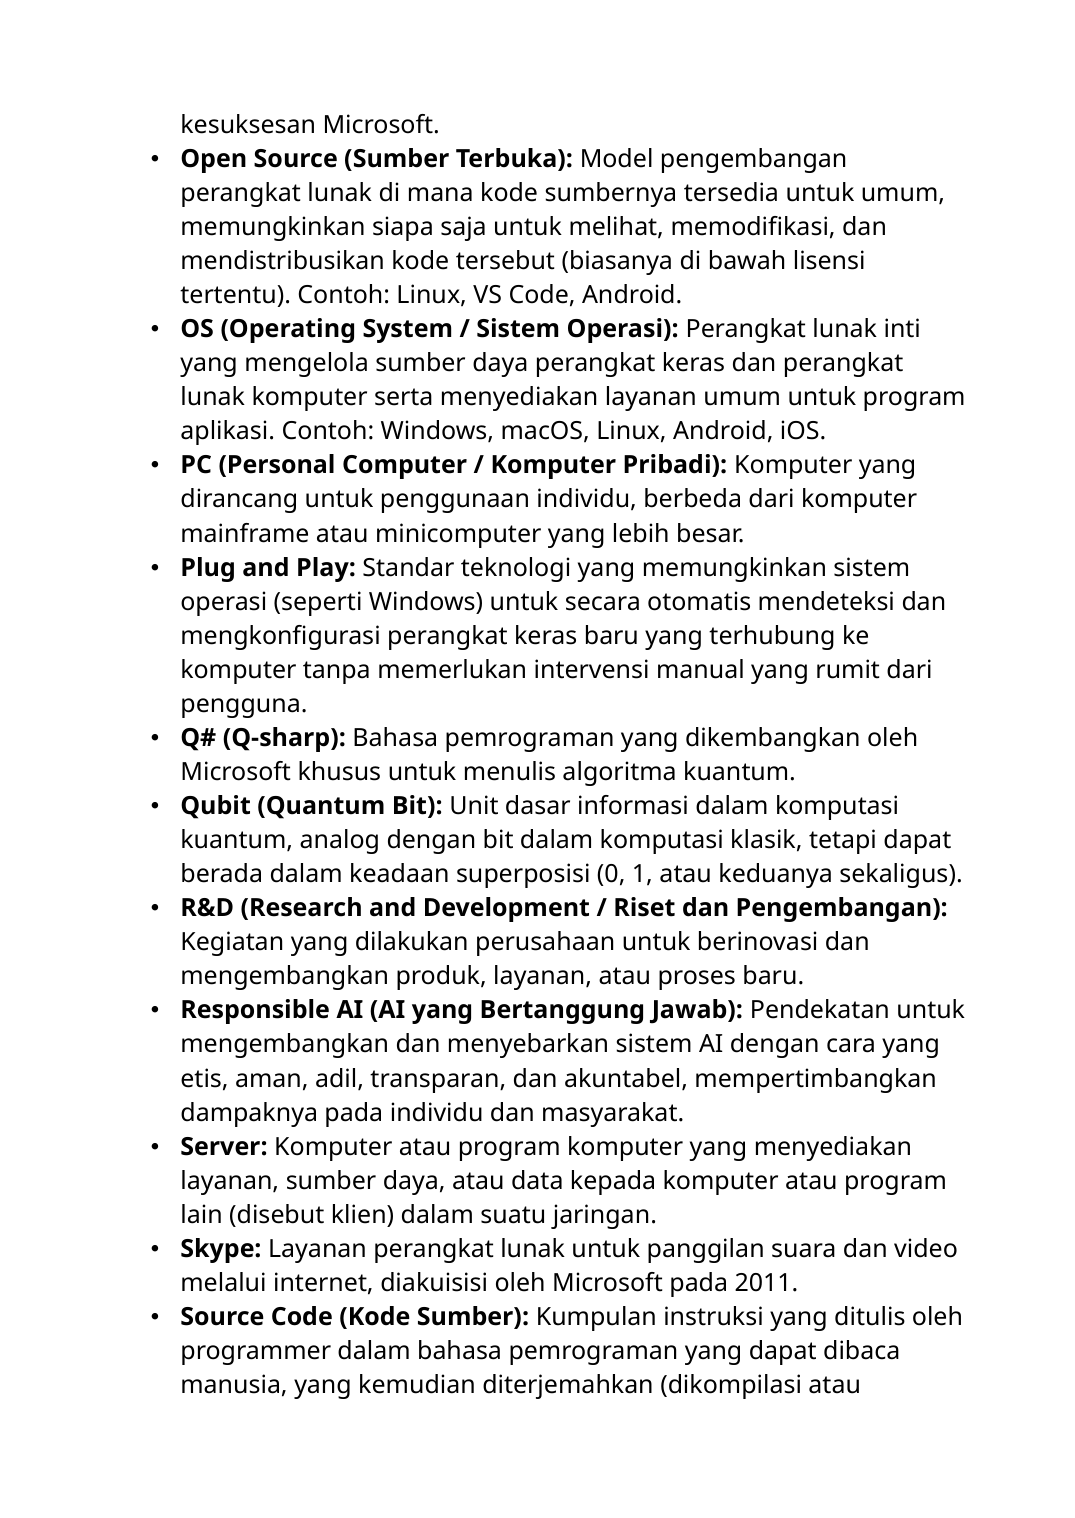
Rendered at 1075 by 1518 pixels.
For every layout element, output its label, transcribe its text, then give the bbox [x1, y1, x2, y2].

list Open Source (Sumber Terbuka): Model pengembangan perangkat lunak di mana kode sumbernya tersedia untuk umum, memungkinkan siapa saja untuk melihat, memodifikasi, dan mendistribusikan kode tersebut (biasanya di bawah lisensi tertentu). Contoh: Linux, VS Code, Android. [151, 141, 968, 311]
list Plug and Play: Standar teknologi yang memungkinkan sistem operasi (seperti Windows) untuk secara otomatis mendeteksi dan mengkonfigurasi perangkat keras baru yang terhubung ke komputer tanpa memerlukan intervensi manual yang rumit dari pengguna. [151, 549, 968, 719]
list Qubit (Quantum Bit): Unit dasar informasi dalam komputasi kuantum, analog dengan bit dalam komputasi klasik, tetapi dapat berada dalam keadaan superposisi (0, 1, atau keduanya sekaligus). [151, 788, 968, 890]
list Server: Komputer atau program komputer yang menyediakan layanan, sumber daya, atau data kepada komputer atau program lain (disebut klien) dalam suatu jaringan. [151, 1128, 968, 1231]
list OS (Operating System / Sistem Operasi): Perangkat lunak inti yang mengelola sumber daya perangkat keras dan perangkat lunak komputer serta menyediakan layanan umum untuk program aplikasi. Contoh: Windows, macOS, Linux, Android, iOS. [151, 311, 968, 447]
list Skype: Layanan perangkat lunak untuk panggilan suara dan video melalui internet, diakuisisi oleh Microsoft pada 2011. [151, 1231, 968, 1299]
list Q# (Q-sharp): Bahasa pemrograman yang dikembangkan oleh Microsoft khusus untuk menulis algoritma kuantum. [151, 719, 968, 788]
list kesuksesan Microsoft. [151, 106, 968, 141]
list Responsible AI (AI yang Bertanggung Jawab): Pendekatan untuk mengembangkan dan menyebarkan sistem AI dengan cara yang etis, aman, adil, transparan, dan akuntabel, mempertimbangkan dampaknya pada individu dan masyarakat. [151, 992, 968, 1128]
list Source Code (Kode Sumber): Kumpulan instruksi yang ditulis oleh programmer dalam bahasa pemrograman yang dapat dibaca manusia, yang kemudian diterjemahkan (dikompilasi atau [151, 1299, 968, 1401]
list R&D (Research and Development / Riset dan Pengembangan): Kegiatan yang dilakukan perusahaan untuk berinovasi dan mengembangkan produk, layanan, atau proses baru. [151, 890, 968, 992]
list PC (Personal Computer / Komputer Pribadi): Komputer yang dirancang untuk penggunaan individu, berbeda dari komputer mainframe atau minicomputer yang lebih besar. [151, 447, 968, 549]
